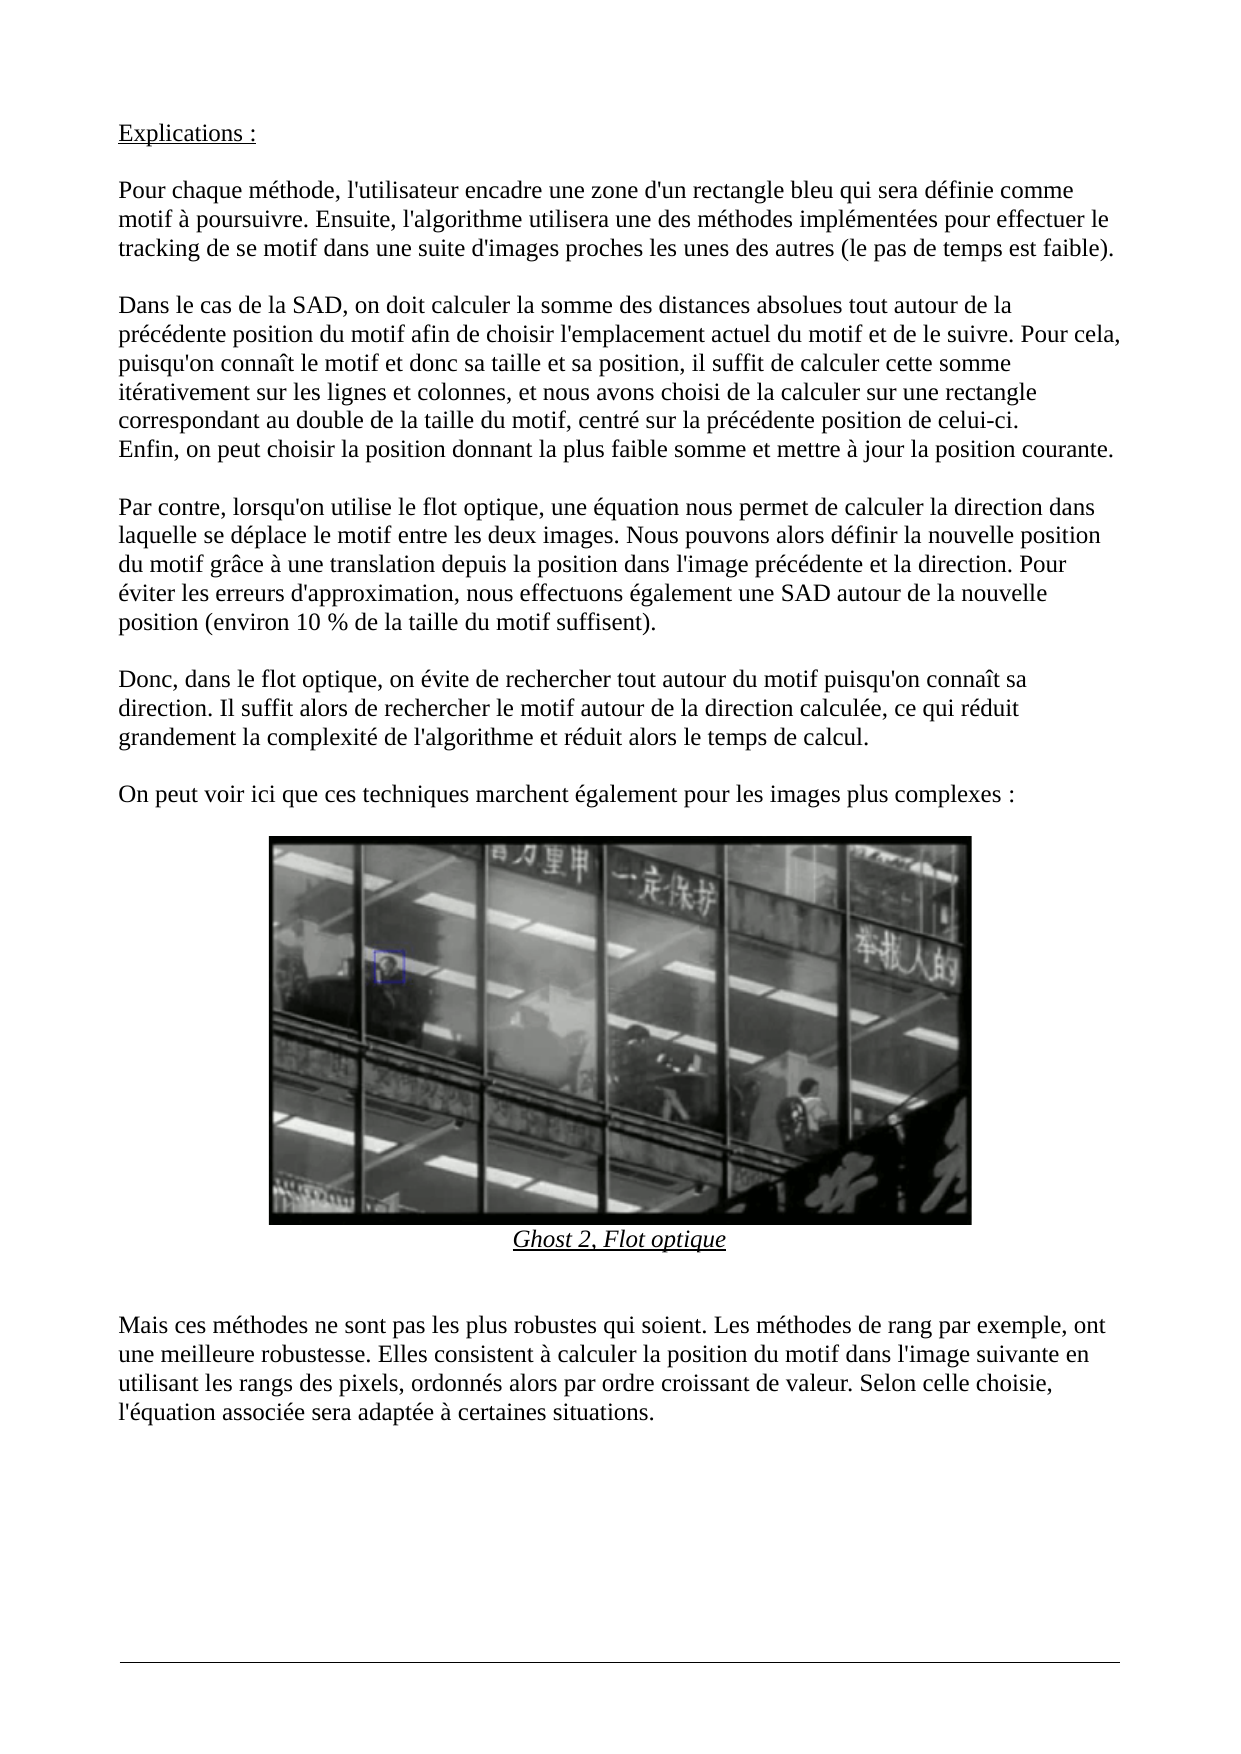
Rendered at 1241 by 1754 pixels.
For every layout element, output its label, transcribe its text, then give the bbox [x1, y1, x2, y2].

text Explications : [118, 118, 1122, 147]
text Dans le cas de la SAD, on doit calculer la somme des distances absolues tout autour de la précédente position du motif afin de choisir l'emplacement actuel du motif et de le suivre. Pour cela, puisqu'on connaît le motif et donc sa taille et sa position, il suffit de calculer cette somme itérativement sur les lignes et colonnes, et nous avons choisi de la calculer sur une rectangle correspondant au double de la taille du motif, centré sur la précédente position de celui-ci. [118, 291, 1122, 434]
text On peut voir ici que ces techniques marchent également pour les images plus complexes : [118, 779, 1122, 808]
text Enfin, on peut choisir la position donnant la plus faible somme et mettre à jour la position courante. [118, 434, 1122, 463]
text Donc, dans le flot optique, on évite de rechercher tout autour du motif puisqu'on connaît sa direction. Il suffit alors de rechercher le motif autour de la direction calculée, ce qui réduit grandement la complexité de l'algorithme et réduit alors le temps de calcul. [118, 664, 1122, 751]
picture [268, 836, 972, 1225]
text Pour chaque méthode, l'utilisateur encadre une zone d'un rectangle bleu qui sera définie comme motif à poursuivre. Ensuite, l'algorithme utilisera une des méthodes implémentées pour effectuer le tracking de se motif dans une suite d'images proches les unes des autres (le pas de temps est faible). [118, 176, 1122, 262]
text Mais ces méthodes ne sont pas les plus robustes qui soient. Les méthodes de rang par exemple, ont une meilleure robustesse. Elles consistent à calculer la position du motif dans l'image suivante en utilisant les rangs des pixels, ordonnés alors par ordre croissant de valeur. Selon celle choisie, l'équation associée sera adaptée à certaines situations. [118, 1311, 1122, 1426]
text Ghost 2, Flot optique [118, 1225, 1122, 1253]
text Par contre, lorsqu'on utilise le flot optique, une équation nous permet de calculer la direction dans laquelle se déplace le motif entre les deux images. Nous pouvons alors définir la nouvelle position du motif grâce à une translation depuis la position dans l'image précédente et la direction. Pour éviter les erreurs d'approximation, nous effectuons également une SAD autour de la nouvelle position (environ 10 % de la taille du motif suffisent). [118, 492, 1122, 636]
